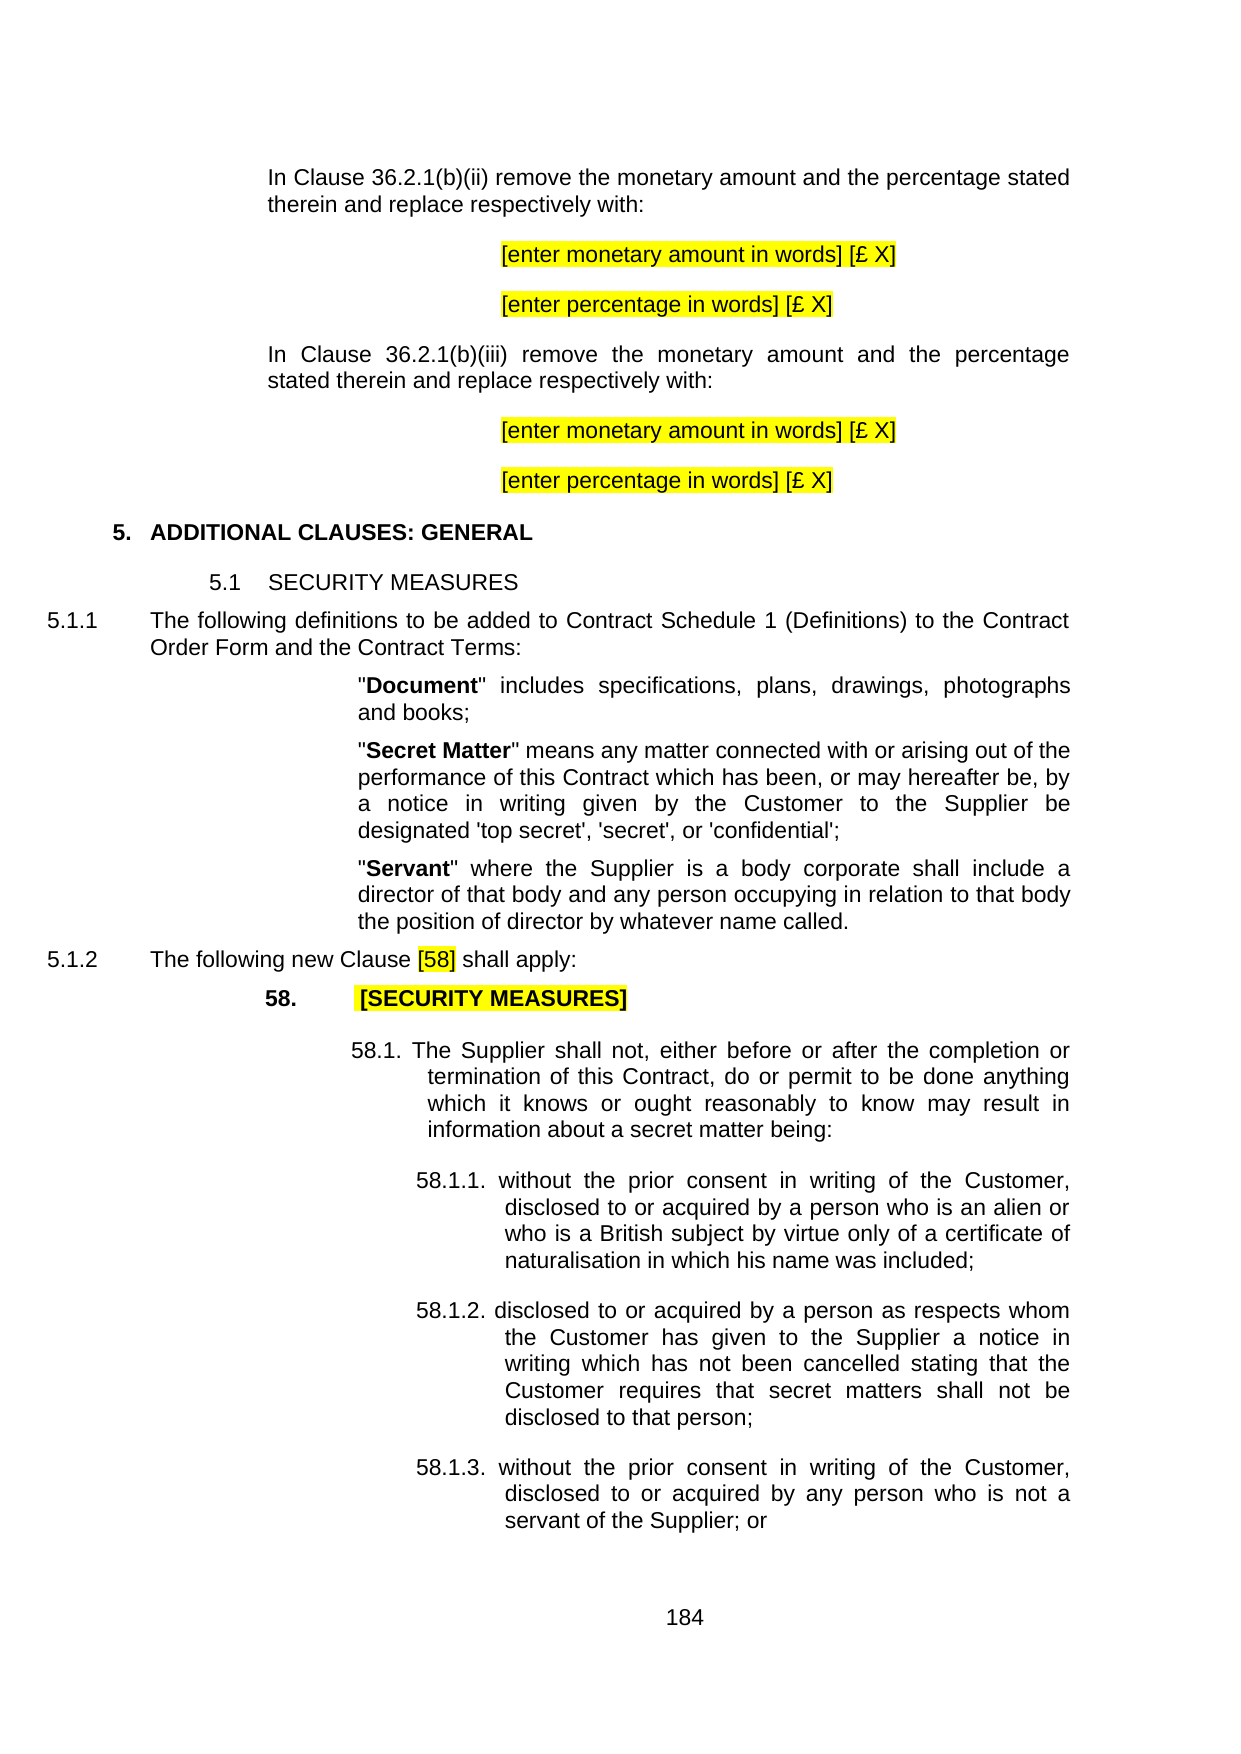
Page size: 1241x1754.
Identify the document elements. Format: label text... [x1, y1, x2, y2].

list ADDITIONAL CLAUSES: GENERAL [112, 518, 1071, 545]
list The following definitions to be added to Contract Schedule 1 (Definitions) to the Contract Order Form and the Contract Terms: [47, 607, 1071, 660]
list SECURITY MEASURES [209, 569, 1071, 596]
text In Clause 36.2.1(b)(iii) remove the monetary amount and the percentage stated therein and replace respectively with: [267, 341, 1071, 394]
text [enter percentage in words] [£ X] [150, 290, 1090, 318]
text 58.1.3. without the prior consent in writing of the Customer, disclosed to or acquired by any person who is not a servant of the Supplier; or [416, 1454, 1071, 1533]
list The following new Clause [58] shall apply: [47, 946, 1071, 972]
text "Servant" where the Supplier is a body corporate shall include a director of that body and any person occupying in relation to that body the position of director by whatever name called. [358, 855, 1071, 934]
text [enter percentage in words] [£ X] [150, 466, 1090, 494]
text 58.1.1. without the prior consent in writing of the Customer, disclosed to or acquired by a person who is an alien or who is a British subject by virtue only of a certificate of naturalisation in which his name was included; [416, 1167, 1071, 1273]
text 58.1. The Supplier shall not, either before or after the completion or termination of this Contract, do or permit to be done anything which it knows or ought reasonably to know may result in information about a secret matter being: [351, 1037, 1071, 1143]
text 58.1.2. disclosed to or acquired by a person as respects whom the Customer has given to the Supplier a notice in writing which has not been cancelled stating that the Customer requires that secret matters shall not be disclosed to that person; [416, 1297, 1071, 1430]
text [enter monetary amount in words] [£ X] [150, 240, 1090, 268]
subtitle 58. [SECURITY MEASURES] [150, 984, 1090, 1012]
text [enter monetary amount in words] [£ X] [150, 416, 1090, 444]
text In Clause 36.2.1(b)(ii) remove the monetary amount and the percentage stated therein and replace respectively with: [267, 150, 1071, 217]
text "Secret Matter" means any matter connected with or arising out of the performance of this Contract which has been, or may hereafter be, by a notice in writing given by the Customer to the Supplier be designated 'top secret', 'secret', or 'confidential'; [358, 737, 1071, 843]
text "Document" includes specifications, plans, drawings, photographs and books; [358, 672, 1071, 725]
